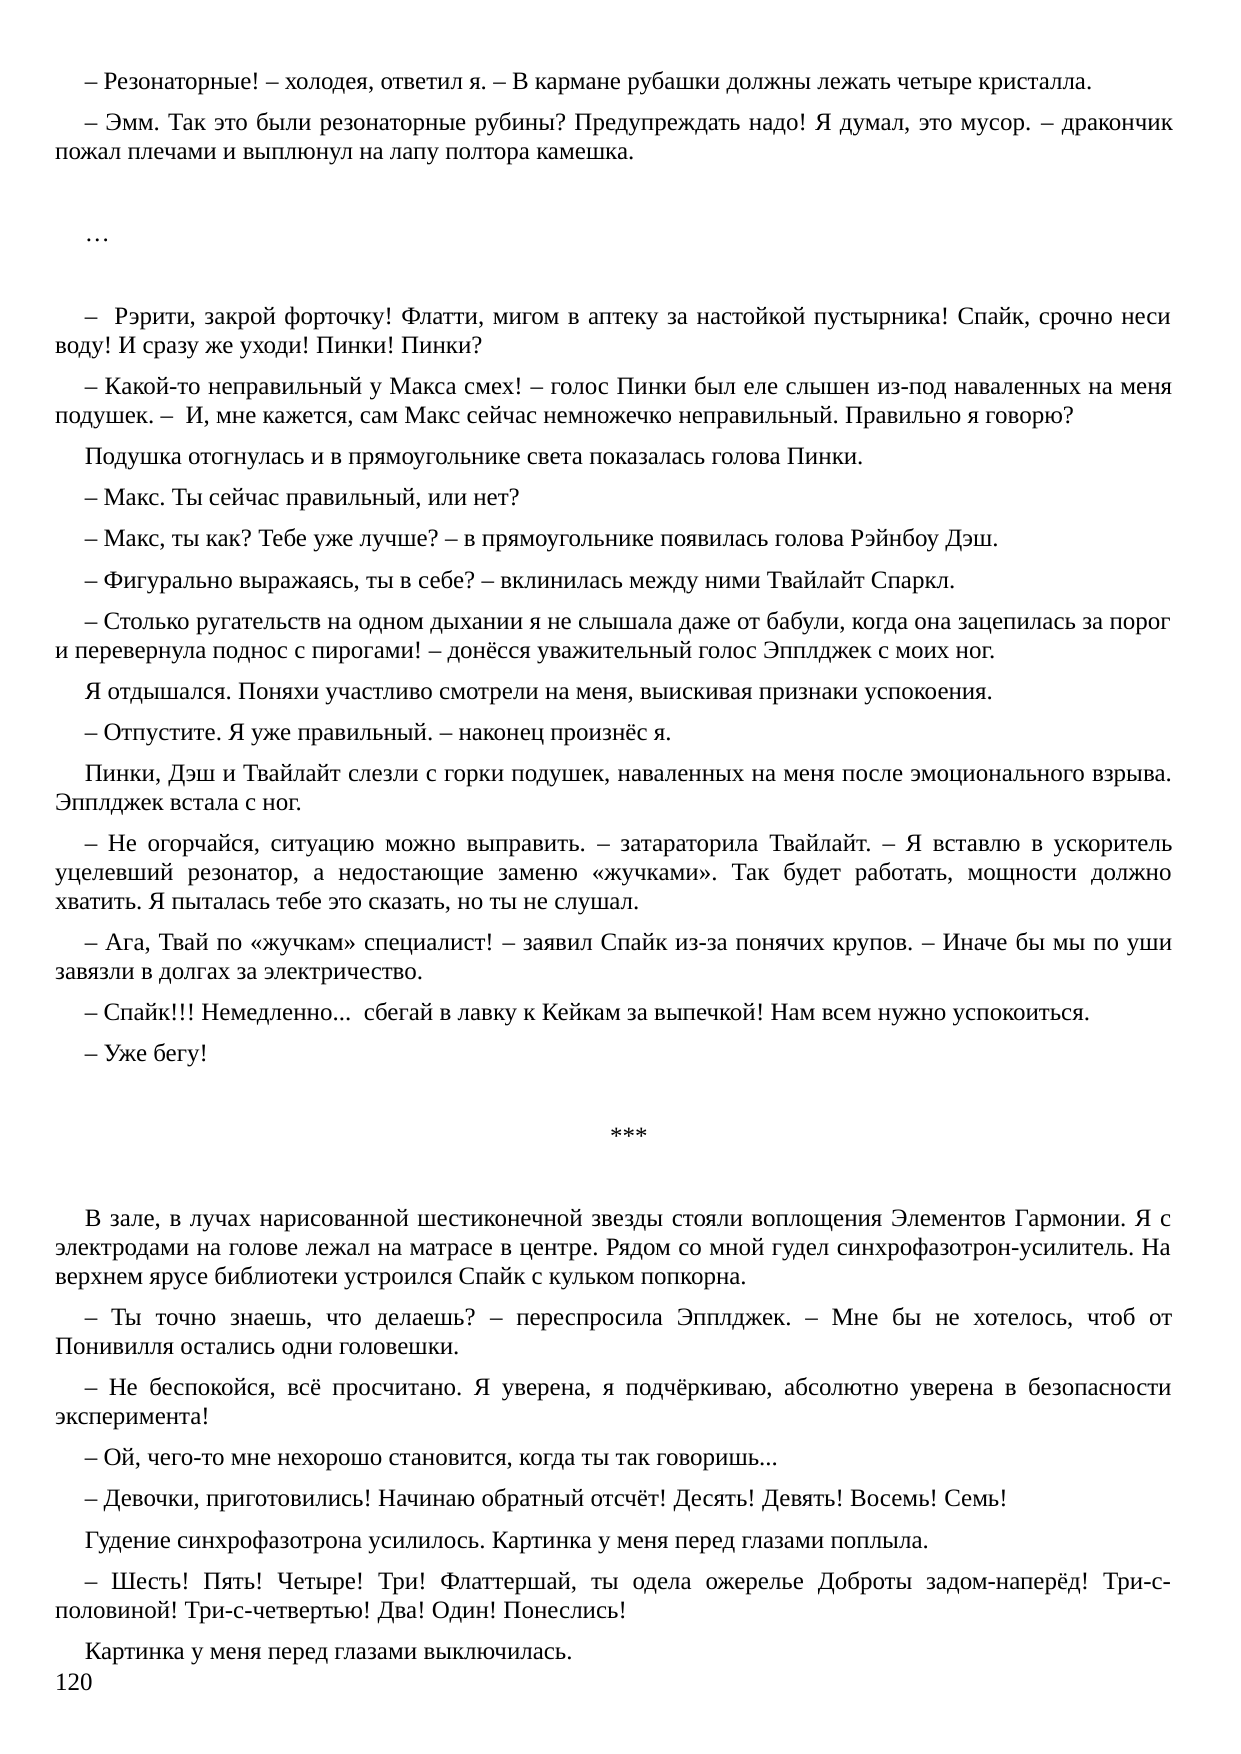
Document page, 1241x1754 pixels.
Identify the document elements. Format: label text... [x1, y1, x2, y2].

text – Какой-то неправильный у Макса смех! – голос Пинки был еле слышен из-под наваленных на меня подушек. – И, мне кажется, сам Макс сейчас немножечко неправильный. Правильно я говорю? [55, 371, 1173, 428]
text – Ой, чего-то мне нехорошо становится, когда ты так говоришь... [55, 1442, 1173, 1471]
text – Спайк!!! Немедленно... сбегай в лавку к Кейкам за выпечкой! Нам всем нужно успокоиться. [55, 997, 1173, 1026]
text – Девочки, приготовились! Начинаю обратный отсчёт! Десять! Девять! Восемь! Семь! [55, 1483, 1173, 1512]
text – Эмм. Так это были резонаторные рубины? Предупреждать надо! Я думал, это мусор. – дракончик пожал плечами и выплюнул на лапу полтора камешка. [55, 107, 1173, 165]
text – Ты точно знаешь, что делаешь? – переспросила Эпплджек. – Мне бы не хотелось, чтоб от Понивилля остались одни головешки. [55, 1302, 1173, 1360]
text *** [55, 1121, 1173, 1150]
text – Шесть! Пять! Четыре! Три! Флаттершай, ты одела ожерелье Доброты задом-наперёд! Три-с-половиной! Три-с-четвертью! Два! Один! Понеслись! [55, 1566, 1173, 1623]
text В зале, в лучах нарисованной шестиконечной звезды стояли воплощения Элементов Гармонии. Я с электродами на голове лежал на матрасе в центре. Рядом со мной гудел синхрофазотрон-усилитель. На верхнем ярусе библиотеки устроился Спайк с кульком попкорна. [55, 1203, 1173, 1290]
text – Отпустите. Я уже правильный. – наконец произнёс я. [55, 717, 1173, 746]
text Гудение синхрофазотрона усилилось. Картинка у меня перед глазами поплыла. [55, 1525, 1173, 1553]
text – Макс, ты как? Тебе уже лучше? – в прямоугольнике появилась голова Рэйнбоу Дэш. [55, 523, 1173, 552]
text – Не огорчайся, ситуацию можно выправить. – затараторила Твайлайт. – Я вставлю в ускоритель уцелевший резонатор, а недостающие заменю «жучками». Так будет работать, мощности должно хватить. Я пыталась тебе это сказать, но ты не слушал. [55, 828, 1173, 915]
text – Ага, Твай по «жучкам» специалист! – заявил Спайк из-за понячих крупов. – Иначе бы мы по уши завязли в долгах за электричество. [55, 927, 1173, 985]
text Подушка отогнулась и в прямоугольнике света показалась голова Пинки. [55, 441, 1173, 470]
text Я отдышался. Поняхи участливо смотрели на меня, выискивая признаки успокоения. [55, 676, 1173, 705]
text – Не беспокойся, всё просчитано. Я уверена, я подчёркиваю, абсолютно уверена в безопасности эксперимента! [55, 1372, 1173, 1430]
text – Рэрити, закрой форточку! Флатти, мигом в аптеку за настойкой пустырника! Спайк, срочно неси воду! И сразу же уходи! Пинки! Пинки? [55, 301, 1173, 358]
text … [55, 218, 1173, 247]
text – Резонаторные! – холодея, ответил я. – В кармане рубашки должны лежать четыре кристалла. [55, 66, 1173, 95]
text – Уже бегу! [55, 1038, 1173, 1067]
text Пинки, Дэш и Твайлайт слезли с горки подушек, наваленных на меня после эмоционального взрыва. Эпплджек встала с ног. [55, 758, 1173, 816]
text – Фигурально выражаясь, ты в себе? – вклинилась между ними Твайлайт Спаркл. [55, 565, 1173, 593]
text Картинка у меня перед глазами выключилась. [55, 1636, 1173, 1665]
text – Столько ругательств на одном дыхании я не слышала даже от бабули, когда она зацепилась за порог и перевернула поднос с пирогами! – донёсся уважительный голос Эпплджек с моих ног. [55, 606, 1173, 663]
text – Макс. Ты сейчас правильный, или нет? [55, 482, 1173, 511]
